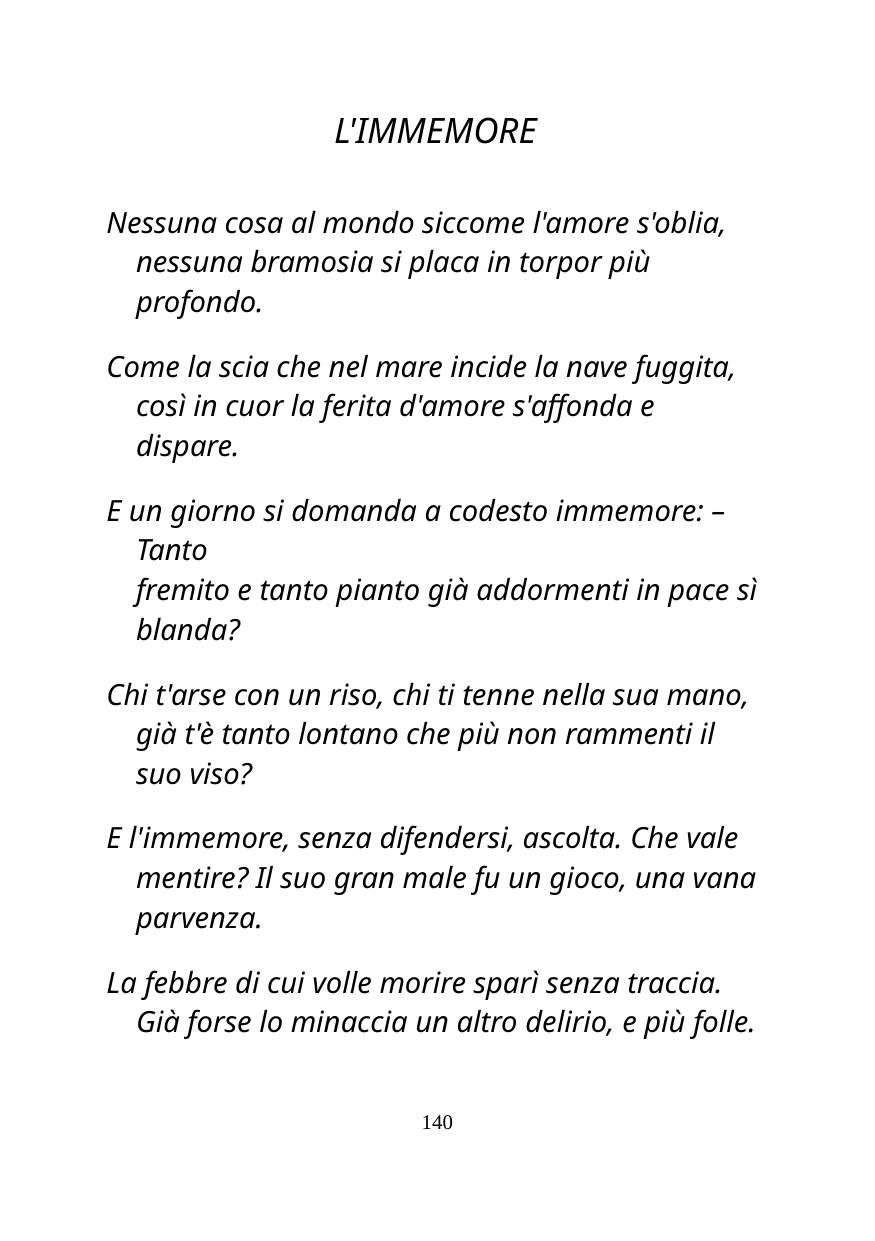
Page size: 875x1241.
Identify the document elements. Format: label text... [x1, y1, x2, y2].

text E un giorno si domanda a codesto immemore: – Tanto fremito e tanto pianto già addormenti in pace sì blanda? [106, 490, 768, 649]
text Nessuna cosa al mondo siccome l'amore s'oblia, nessuna bramosia si placa in torpor più profondo. [106, 202, 768, 321]
text La febbre di cui volle morire sparì senza traccia. Già forse lo minaccia un altro delirio, e più folle. [106, 962, 768, 1041]
text E l'immemore, senza difendersi, ascolta. Che vale mentire? Il suo gran male fu un gioco, una vana parvenza. [106, 818, 768, 937]
text Come la scia che nel mare incide la nave fuggita, così in cuor la ferita d'amore s'affonda e dispare. [106, 346, 768, 465]
text Chi t'arse con un riso, chi ti tenne nella sua mano, già t'è tanto lontano che più non rammenti il suo viso? [106, 674, 768, 793]
subtitle L'IMMEMORE [106, 106, 768, 154]
